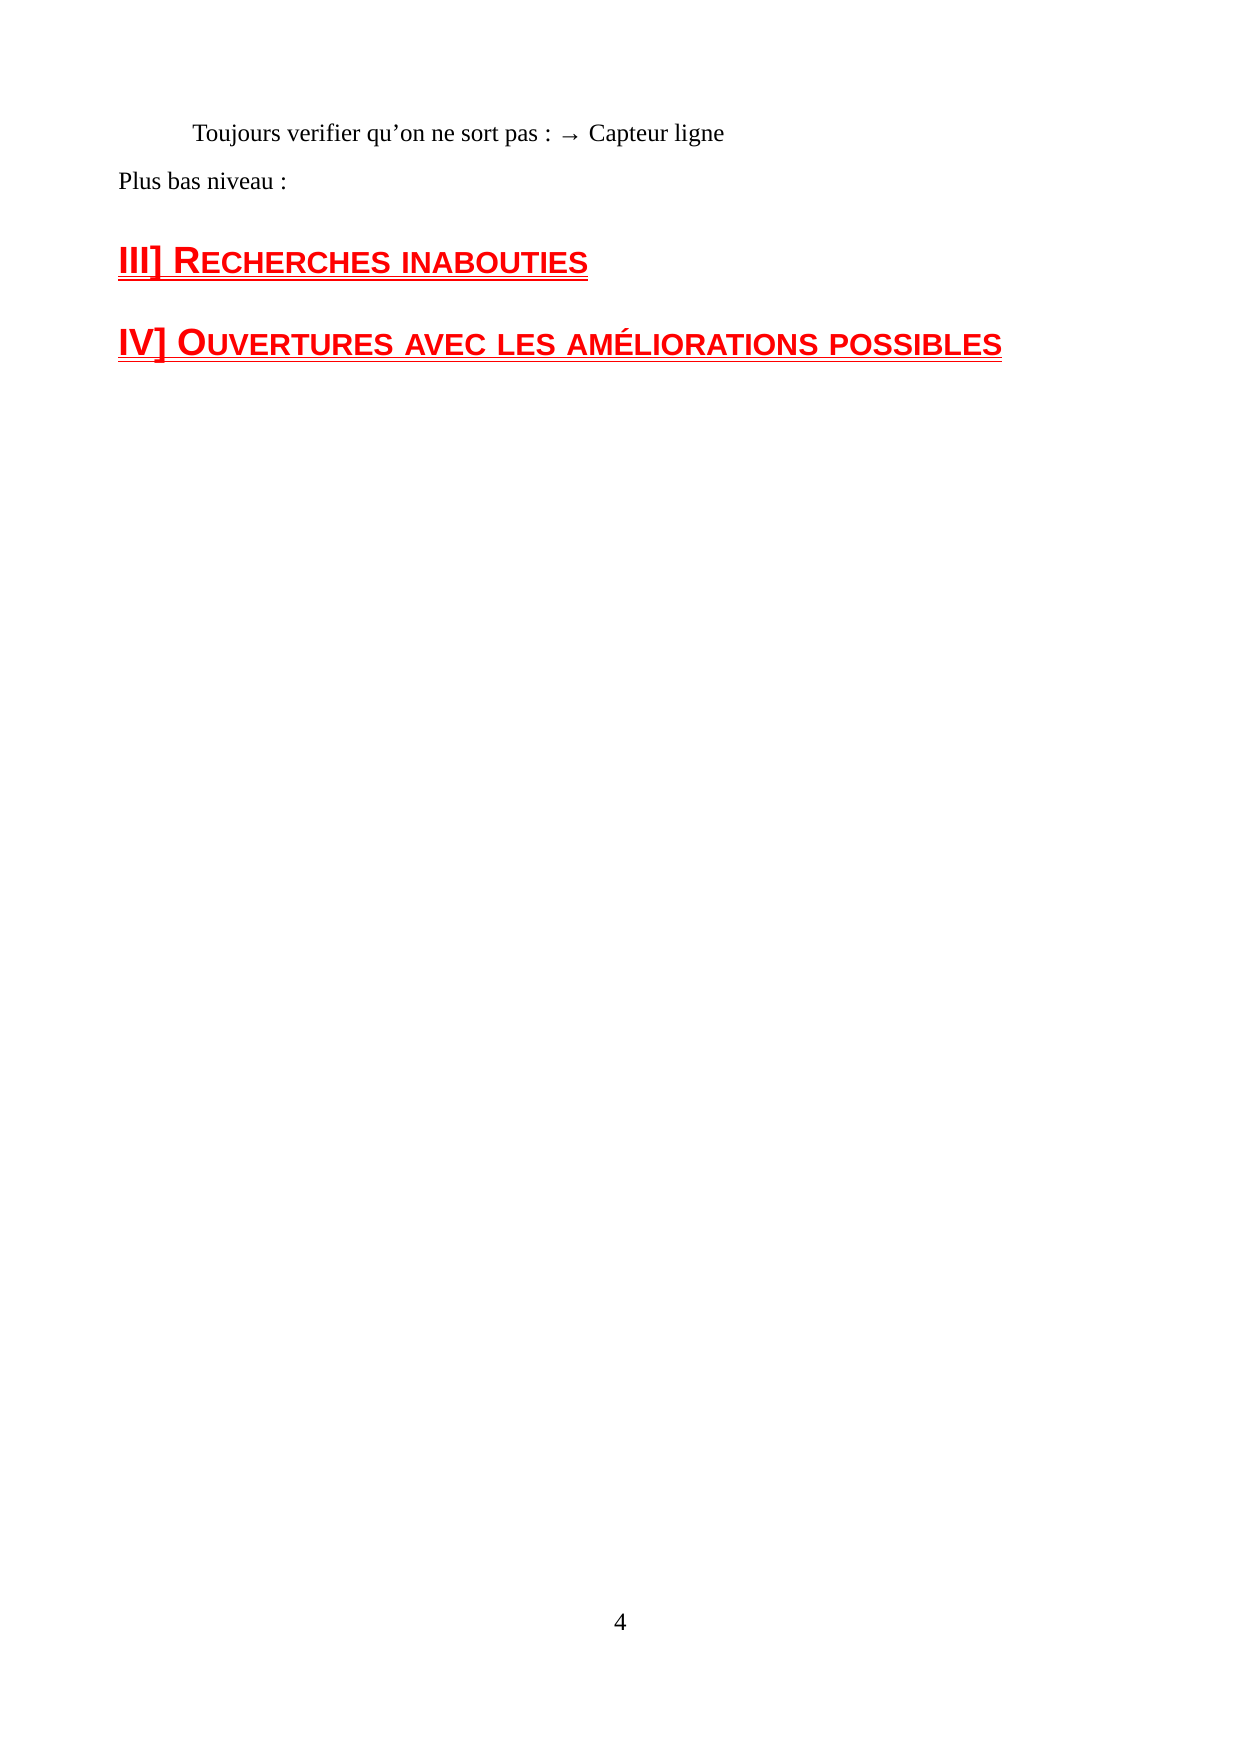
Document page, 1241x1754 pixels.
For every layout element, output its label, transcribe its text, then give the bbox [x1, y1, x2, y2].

text Plus bas niveau : [118, 166, 1122, 194]
subtitle III] Recherches inabouties [118, 238, 1122, 282]
text Toujours verifier qu’on ne sort pas : → Capteur ligne [118, 118, 1122, 147]
subtitle IV] Ouvertures avec les améliorations possibles [118, 319, 1122, 363]
